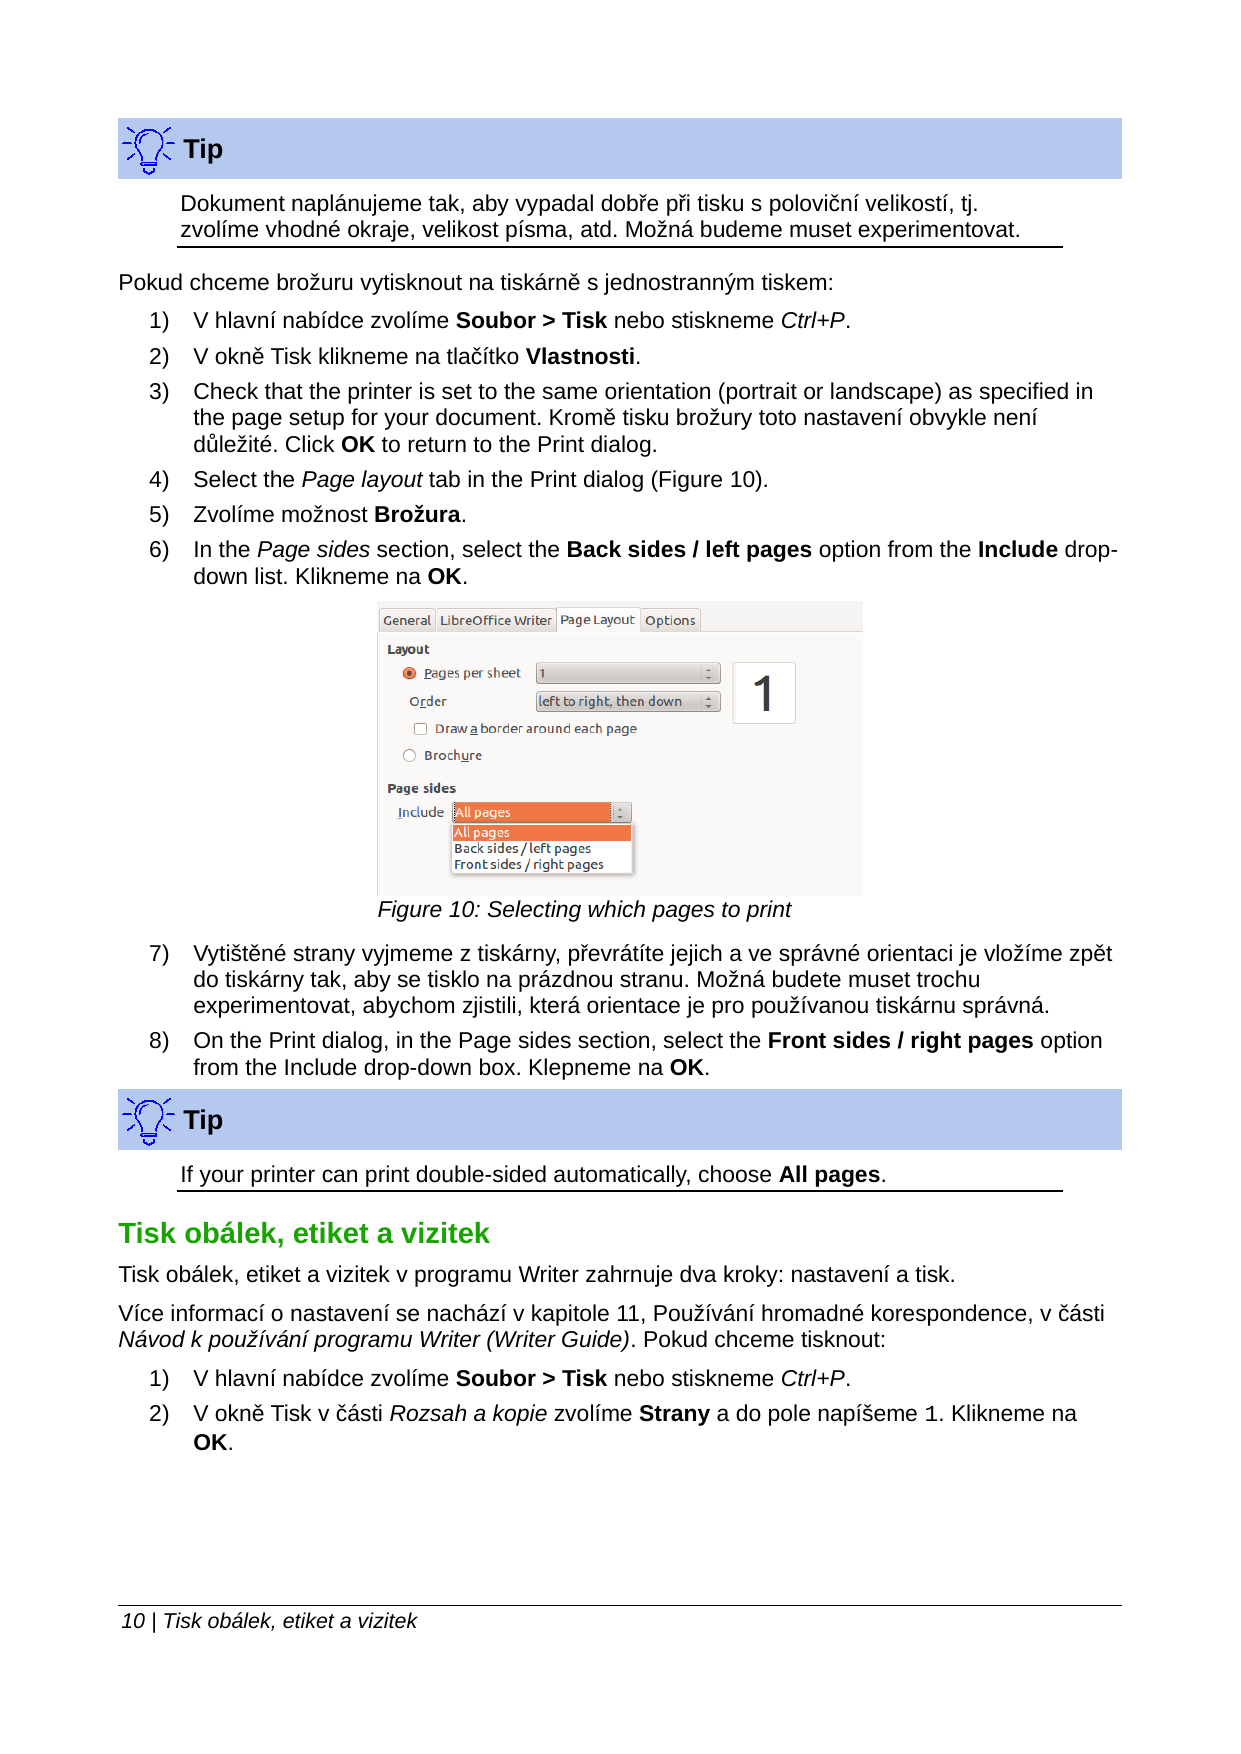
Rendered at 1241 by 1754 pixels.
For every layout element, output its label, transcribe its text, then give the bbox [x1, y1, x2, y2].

list Select the Page layout tab in the Print dialog (Figure 10). [169, 466, 1122, 492]
list V hlavní nabídce zvolíme Soubor > Tisk nebo stiskneme Ctrl+P. [169, 307, 1122, 334]
subtitle Tisk obálek, etiket a vizitek [118, 1216, 1122, 1249]
text Dokument naplánujeme tak, aby vypadal dobře při tisku s poloviční velikostí, tj. zvolíme vhodné okraje, velikost písma, atd. Možná budeme muset experimentovat. [177, 187, 1063, 246]
list V hlavní nabídce zvolíme Soubor > Tisk nebo stiskneme Ctrl+P. [169, 1365, 1122, 1392]
list Vytištěné strany vyjmeme z tiskárny, převrátíte jejich a ve správné orientaci je vložíme zpět do tiskárny tak, aby se tisklo na prázdnou stranu. Možná budete muset trochu experimentovat, abychom zjistili, která orientace je pro používanou tiskárnu správná. [169, 939, 1122, 1019]
list Check that the printer is set to the same orientation (portrait or landscape) as specified in the page setup for your document. Kromě tisku brožury toto nastavení obvykle není důležité. Click OK to return to the Print dialog. [169, 378, 1122, 457]
list Více informací o nastavení se nachází v kapitole 11, Používání hromadné korespondence, v části Návod k používání programu Writer (Writer Guide). Pokud chceme tisknout: [118, 1300, 1122, 1353]
subtitle Tip [118, 1089, 1122, 1150]
list Zvolíme možnost Brožura. [169, 501, 1122, 527]
list In the Page sides section, select the Back sides / left pages option from the Include drop-down list. Klikneme na OK. [169, 536, 1122, 589]
text Figure 10: Selecting which pages to print [377, 896, 863, 922]
subtitle Tip [118, 118, 1122, 179]
list On the Print dialog, in the Page sides section, select the Front sides / right pages option from the Include drop-down box. Klepneme na OK. [169, 1027, 1122, 1080]
list V okně Tisk klikneme na tlačítko Vlastnosti. [169, 343, 1122, 369]
picture [377, 601, 863, 896]
text If your printer can print double-sided automatically, choose All pages. [177, 1158, 1063, 1190]
picture [119, 1090, 179, 1150]
list Pokud chceme brožuru vytisknout na tiskárně s jednostranným tiskem: [118, 269, 1122, 295]
list V okně Tisk v části Rozsah a kopie zvolíme Strany a do pole napíšeme 1. Klikneme na OK. [169, 1400, 1122, 1455]
picture [119, 119, 179, 179]
text Tisk obálek, etiket a vizitek v programu Writer zahrnuje dva kroky: nastavení a tisk. [118, 1261, 1122, 1287]
